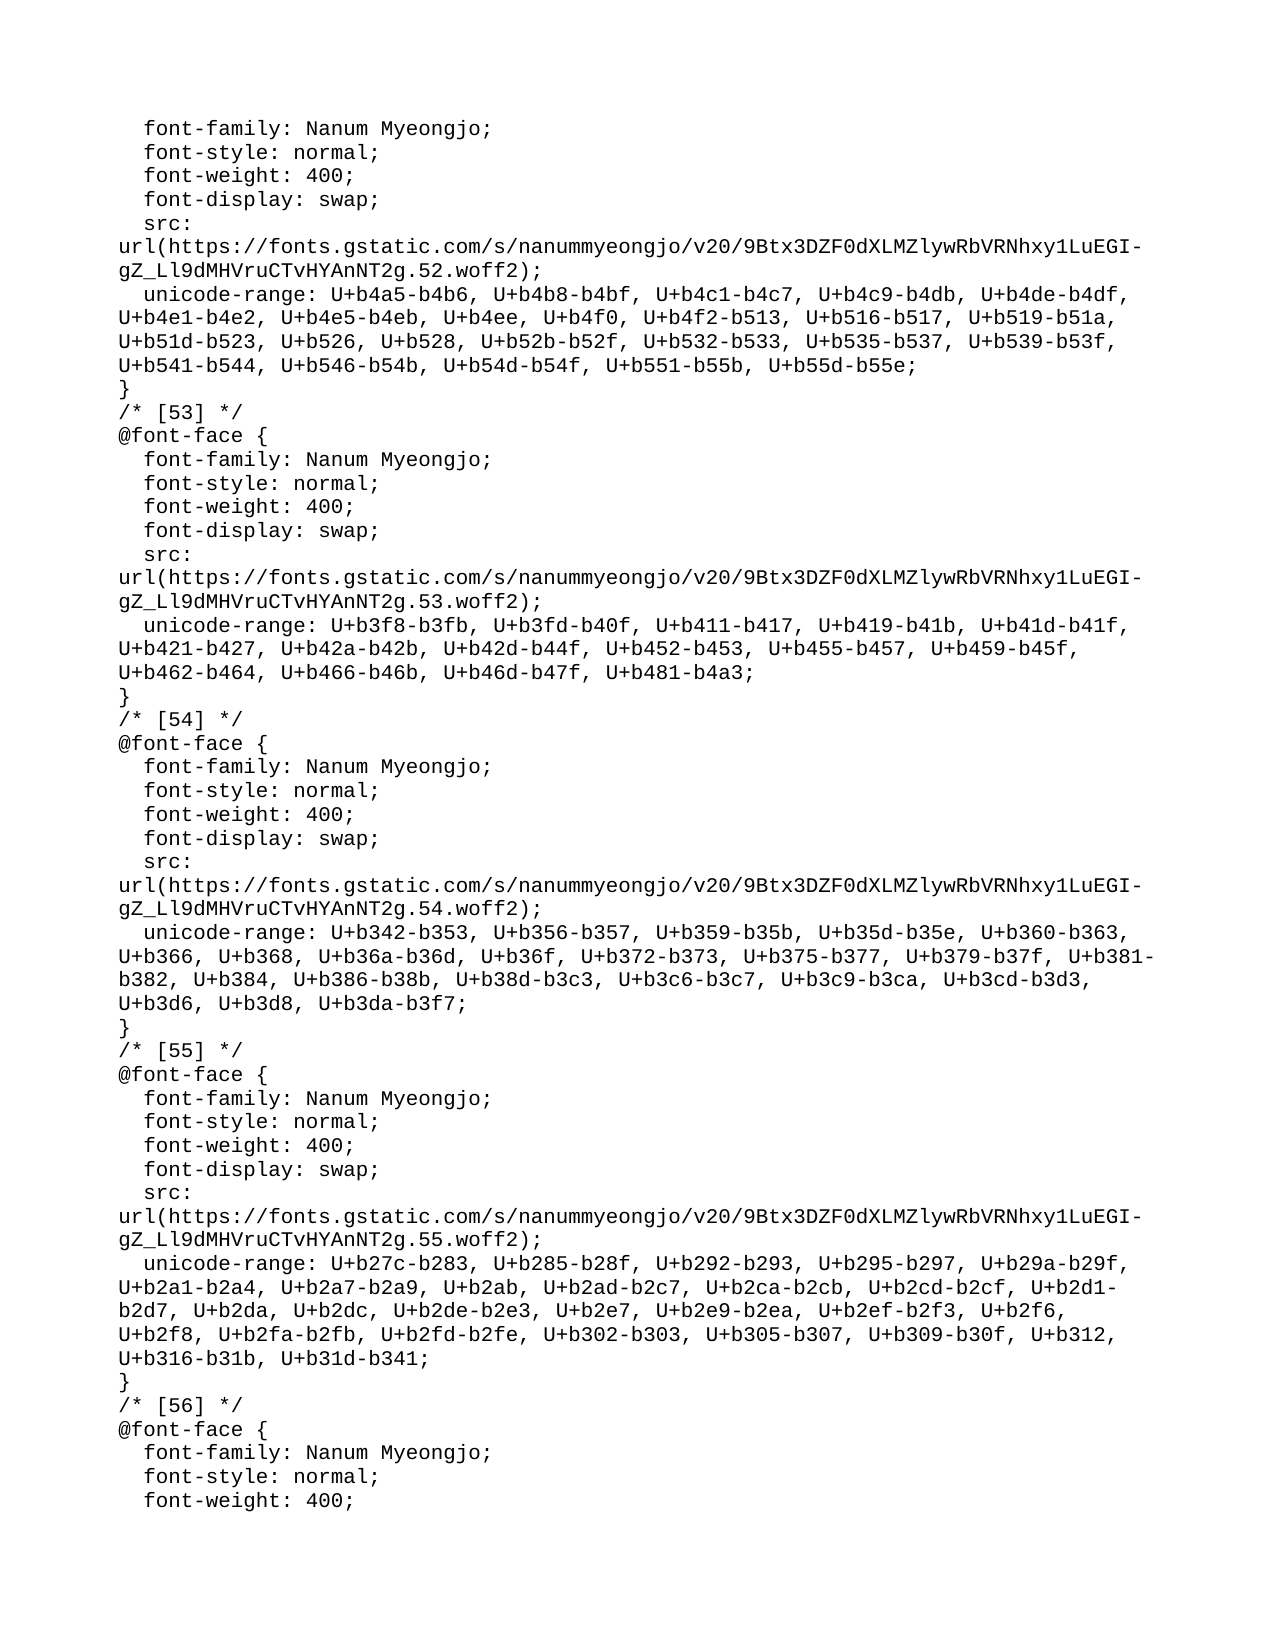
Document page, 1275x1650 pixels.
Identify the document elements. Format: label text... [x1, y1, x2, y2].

text @font-face { [118, 733, 1157, 757]
text } [118, 1371, 1157, 1395]
text src: url(https://fonts.gstatic.com/s/nanummyeongjo/v20/9Btx3DZF0dXLMZlywRbVRNhxy1LuEGI-gZ_Ll9dMHVruCTvHYAnNT2g.55.woff2); [118, 1182, 1157, 1253]
text font-family: Nanum Myeongjo; [118, 757, 1157, 780]
text font-weight: 400; [118, 1135, 1157, 1158]
text unicode-range: U+b4a5-b4b6, U+b4b8-b4bf, U+b4c1-b4c7, U+b4c9-b4db, U+b4de-b4df, U+b4e1-b4e2, U+b4e5-b4eb, U+b4ee, U+b4f0, U+b4f2-b513, U+b516-b517, U+b519-b51a, U+b51d-b523, U+b526, U+b528, U+b52b-b52f, U+b532-b533, U+b535-b537, U+b539-b53f, U+b541-b544, U+b546-b54b, U+b54d-b54f, U+b551-b55b, U+b55d-b55e; [118, 284, 1157, 378]
text font-style: normal; [118, 473, 1157, 496]
text src: url(https://fonts.gstatic.com/s/nanummyeongjo/v20/9Btx3DZF0dXLMZlywRbVRNhxy1LuEGI-gZ_Ll9dMHVruCTvHYAnNT2g.54.woff2); [118, 851, 1157, 922]
text font-weight: 400; [118, 804, 1157, 827]
text font-weight: 400; [118, 496, 1157, 520]
text unicode-range: U+b3f8-b3fb, U+b3fd-b40f, U+b411-b417, U+b419-b41b, U+b41d-b41f, U+b421-b427, U+b42a-b42b, U+b42d-b44f, U+b452-b453, U+b455-b457, U+b459-b45f, U+b462-b464, U+b466-b46b, U+b46d-b47f, U+b481-b4a3; [118, 615, 1157, 686]
text font-family: Nanum Myeongjo; [118, 1442, 1157, 1466]
text font-style: normal; [118, 1111, 1157, 1135]
text @font-face { [118, 426, 1157, 449]
text @font-face { [118, 1419, 1157, 1442]
text font-weight: 400; [118, 1489, 1157, 1513]
text font-family: Nanum Myeongjo; [118, 118, 1157, 142]
text unicode-range: U+b342-b353, U+b356-b357, U+b359-b35b, U+b35d-b35e, U+b360-b363, U+b366, U+b368, U+b36a-b36d, U+b36f, U+b372-b373, U+b375-b377, U+b379-b37f, U+b381-b382, U+b384, U+b386-b38b, U+b38d-b3c3, U+b3c6-b3c7, U+b3c9-b3ca, U+b3cd-b3d3, U+b3d6, U+b3d8, U+b3da-b3f7; [118, 922, 1157, 1017]
text font-display: swap; [118, 827, 1157, 851]
text font-display: swap; [118, 1158, 1157, 1182]
text src: url(https://fonts.gstatic.com/s/nanummyeongjo/v20/9Btx3DZF0dXLMZlywRbVRNhxy1LuEGI-gZ_Ll9dMHVruCTvHYAnNT2g.52.woff2); [118, 213, 1157, 284]
text font-display: swap; [118, 189, 1157, 213]
text /* [54] */ [118, 709, 1157, 733]
text } [118, 1017, 1157, 1040]
text font-family: Nanum Myeongjo; [118, 449, 1157, 473]
text unicode-range: U+b27c-b283, U+b285-b28f, U+b292-b293, U+b295-b297, U+b29a-b29f, U+b2a1-b2a4, U+b2a7-b2a9, U+b2ab, U+b2ad-b2c7, U+b2ca-b2cb, U+b2cd-b2cf, U+b2d1-b2d7, U+b2da, U+b2dc, U+b2de-b2e3, U+b2e7, U+b2e9-b2ea, U+b2ef-b2f3, U+b2f6, U+b2f8, U+b2fa-b2fb, U+b2fd-b2fe, U+b302-b303, U+b305-b307, U+b309-b30f, U+b312, U+b316-b31b, U+b31d-b341; [118, 1253, 1157, 1371]
text font-family: Nanum Myeongjo; [118, 1088, 1157, 1111]
text font-style: normal; [118, 142, 1157, 165]
text } [118, 378, 1157, 402]
text font-weight: 400; [118, 165, 1157, 189]
text font-style: normal; [118, 780, 1157, 804]
text @font-face { [118, 1064, 1157, 1088]
text font-style: normal; [118, 1466, 1157, 1489]
text } [118, 686, 1157, 709]
text font-display: swap; [118, 520, 1157, 544]
text /* [56] */ [118, 1395, 1157, 1419]
text /* [55] */ [118, 1040, 1157, 1064]
text src: url(https://fonts.gstatic.com/s/nanummyeongjo/v20/9Btx3DZF0dXLMZlywRbVRNhxy1LuEGI-gZ_Ll9dMHVruCTvHYAnNT2g.53.woff2); [118, 544, 1157, 615]
text /* [53] */ [118, 402, 1157, 426]
